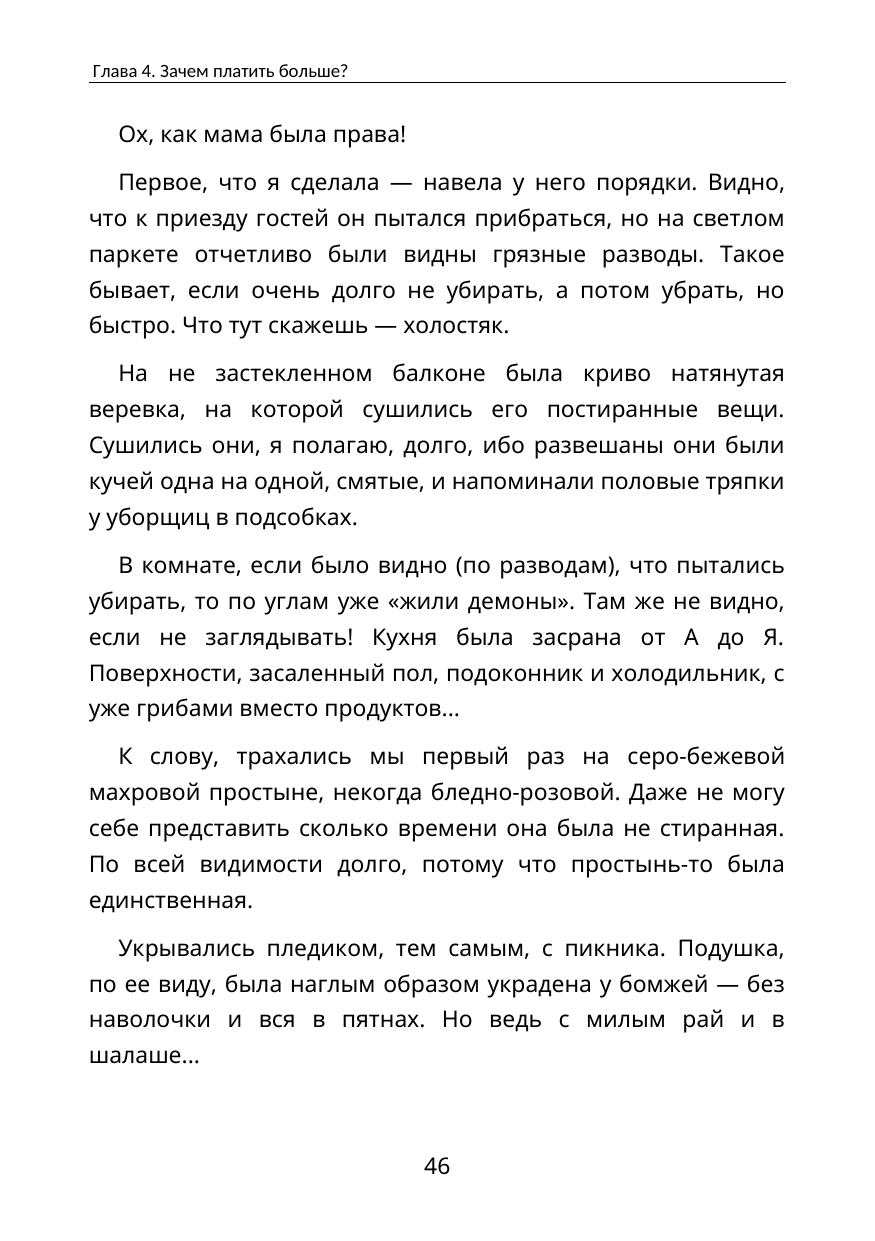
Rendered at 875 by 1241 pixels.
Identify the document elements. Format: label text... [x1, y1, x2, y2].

text Первое, что я сделала — навела у него порядки. Видно, что к приезду гостей он пытался прибраться, но на светлом паркете отчетливо были видны грязные разводы. Такое бывает, если очень долго не убирать, а потом убрать, но быстро. Что тут скажешь — холостяк. [88, 166, 786, 341]
text На не застекленном балконе была криво натянутая веревка, на которой сушились его постиранные вещи. Сушились они, я полагаю, долго, ибо развешаны они были кучей одна на одной, смятые, и напоминали половые тряпки у уборщиц в подсобках. [88, 357, 786, 532]
text Укрывались пледиком, тем самым, с пикника. Подушка, по ее виду, была наглым образом украдена у бомжей — без наволочки и вся в пятнах. Но ведь с милым рай и в шалаше... [88, 932, 786, 1071]
text Ох, как мама была права! [88, 118, 786, 149]
text К слову, трахались мы первый раз на серо-бежевой махровой простыне, некогда бледно-розовой. Даже не могу себе представить сколько времени она была не стиранная. По всей видимости долго, потому что простынь-то была единственная. [88, 740, 786, 915]
text В комнате, если было видно (по разводам), что пытались убирать, то по углам уже «жили демоны». Там же не видно, если не заглядывать! Кухня была засрана от А до Я. Поверхности, засаленный пол, подоконник и холодильник, с уже грибами вместо продуктов... [88, 549, 786, 724]
